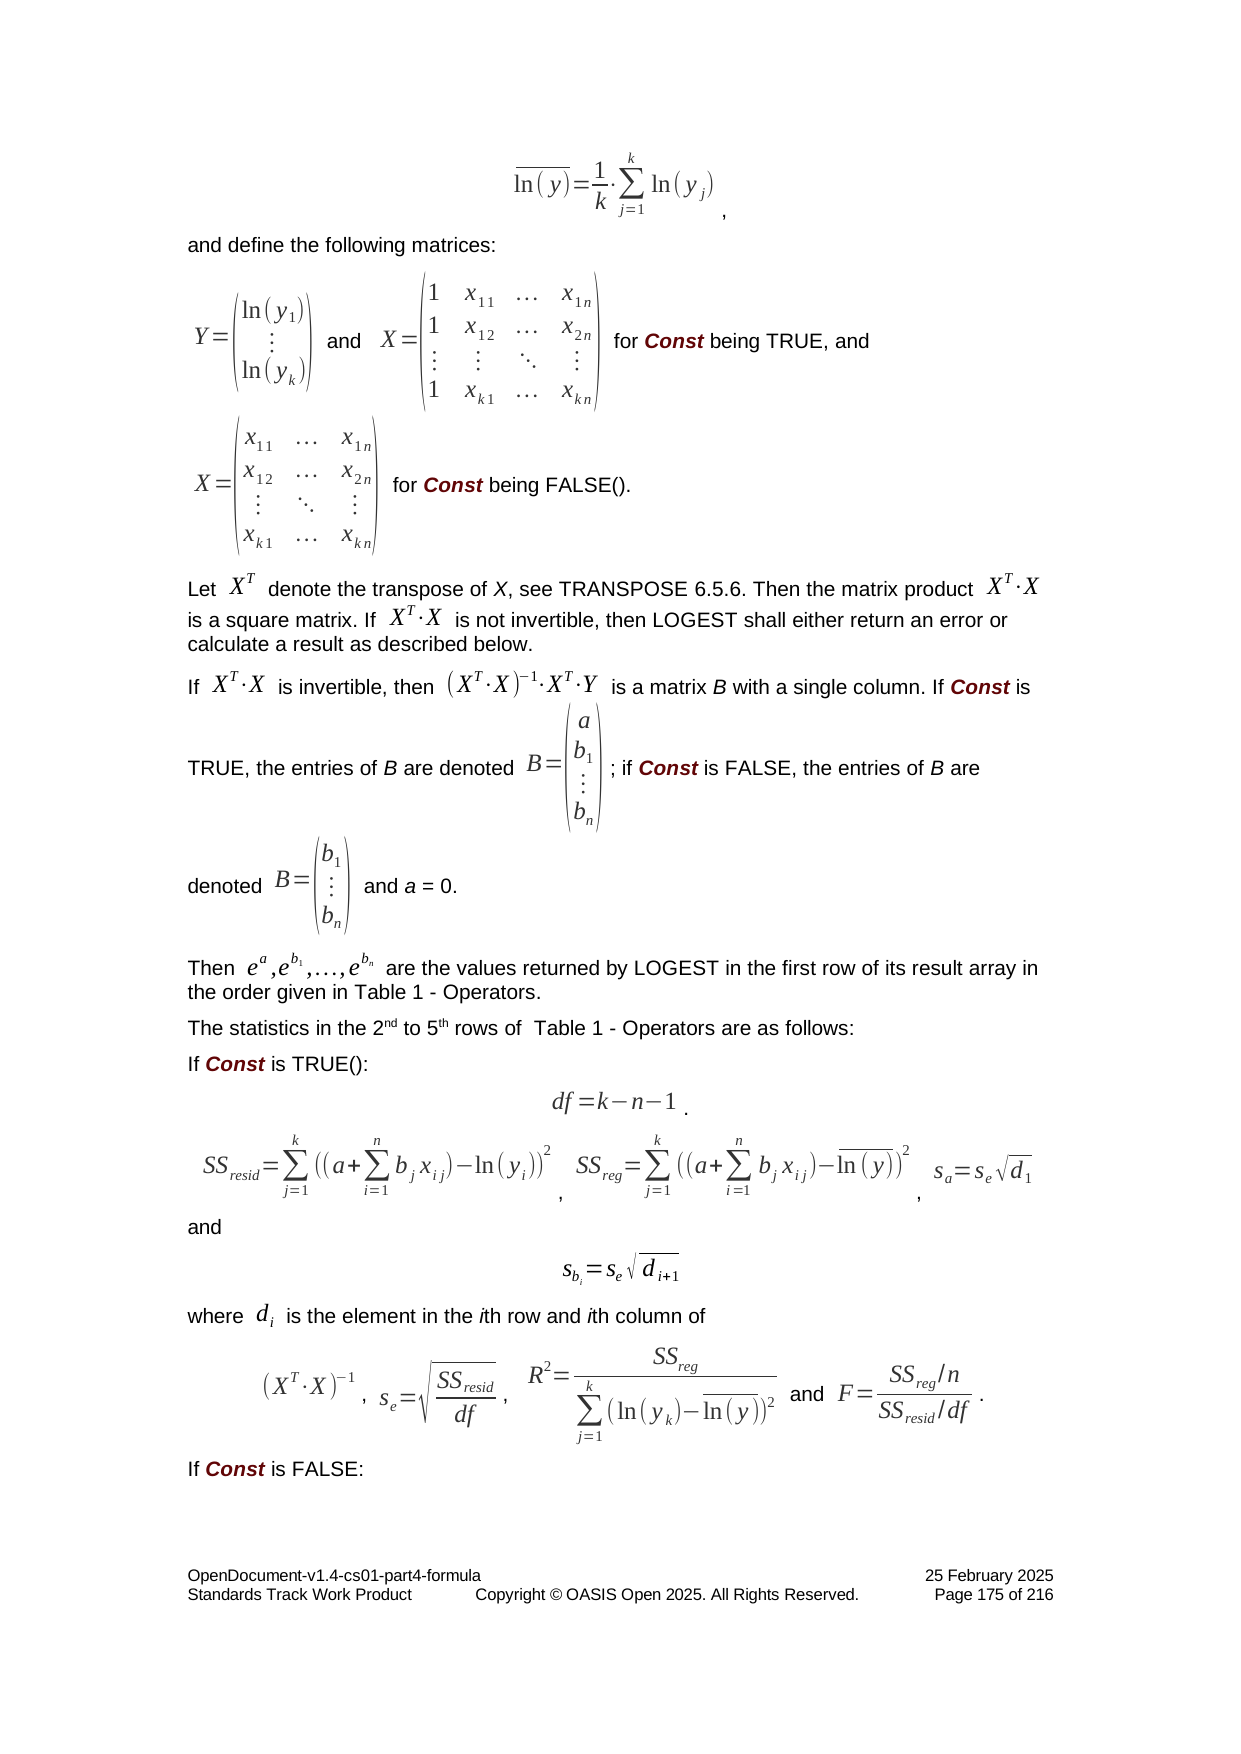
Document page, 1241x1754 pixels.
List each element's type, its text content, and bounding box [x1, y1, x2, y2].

text If Const is FALSE: [187, 1457, 1053, 1481]
text If is invertible, then is a matrix B with a single column. If Const is TRUE, the entries of B are denoted ; if Const is FALSE, the entries of B are denoted and a = 0. [187, 668, 1053, 937]
text Let denote the transpose of X, see TRANSPOSE 6.5.6. Then the matrix product is a square matrix. If is not invertible, then LOGEST shall either return an error or calculate a result as described below. [187, 570, 1053, 656]
text , [187, 150, 1053, 222]
text and define the following matrices: [187, 234, 1053, 257]
text Then are the values returned by LOGEST in the first row of its result array in the order given in Table 1 - Operators. [187, 949, 1053, 1004]
text and for Const being TRUE, and for Const being FALSE(). [187, 269, 1053, 558]
text . [187, 1088, 1053, 1120]
text and [187, 1216, 1053, 1239]
text , , and . [187, 1343, 1053, 1445]
text The statistics in the 2nd to 5th rows of Table 1 - Operators are as follows: [187, 1016, 1053, 1040]
text where is the element in the ith row and ith column of [187, 1299, 1053, 1331]
text If Const is TRUE(): [187, 1052, 1053, 1076]
text , , [187, 1132, 1053, 1204]
